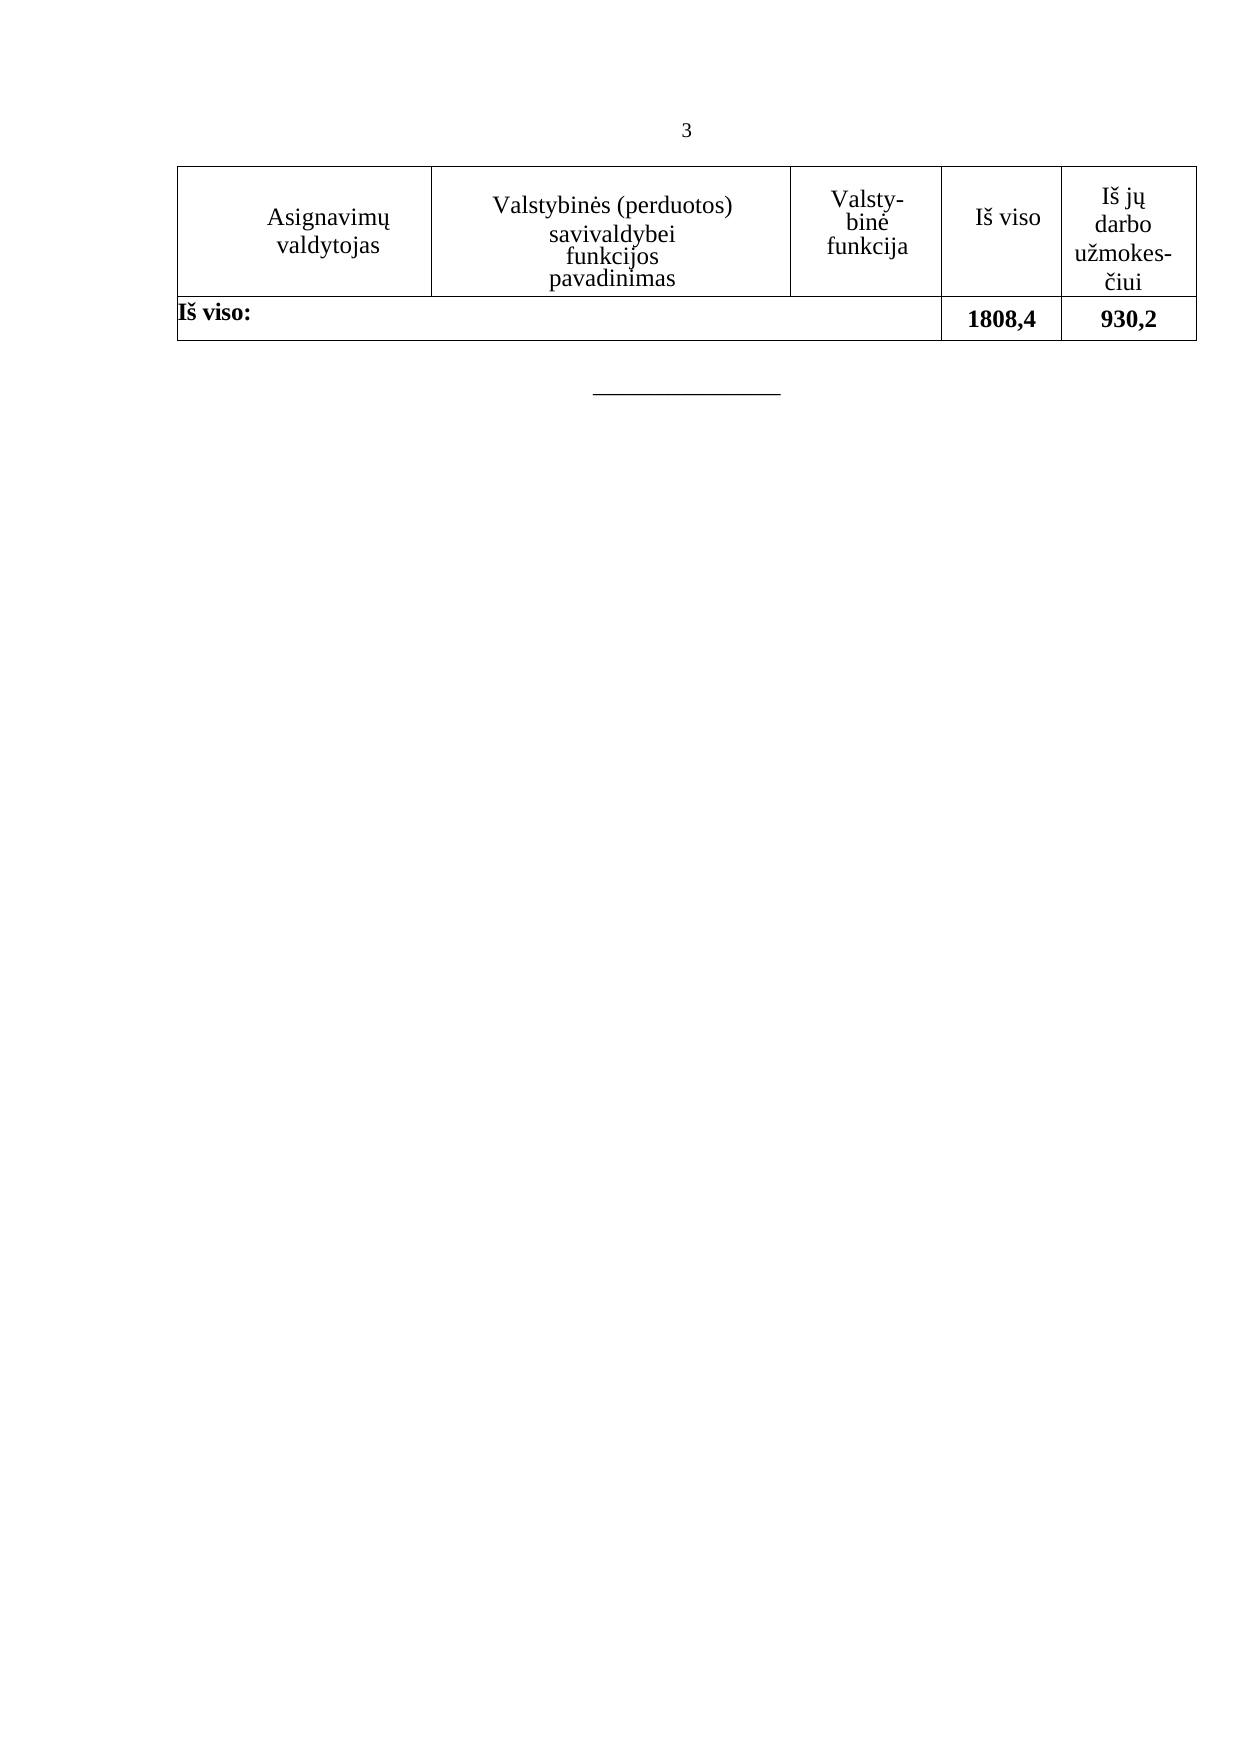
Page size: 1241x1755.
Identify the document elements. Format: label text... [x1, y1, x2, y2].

table_header Valstybinės (perduotos) savivaldybei funkcijos pavadinimas [432, 167, 790, 296]
table_cell Iš viso: [178, 297, 941, 339]
text _______________ [177, 369, 1196, 398]
table_cell 930,2 [1062, 297, 1196, 339]
table_header Valsty-binė funkcija [791, 167, 941, 296]
table_header Iš viso [942, 167, 1061, 296]
table_header Iš jų darbo užmokes- čiui [1062, 167, 1196, 296]
table_cell 1808,4 [942, 297, 1061, 339]
table_header Asignavimų valdytojas [178, 167, 431, 296]
